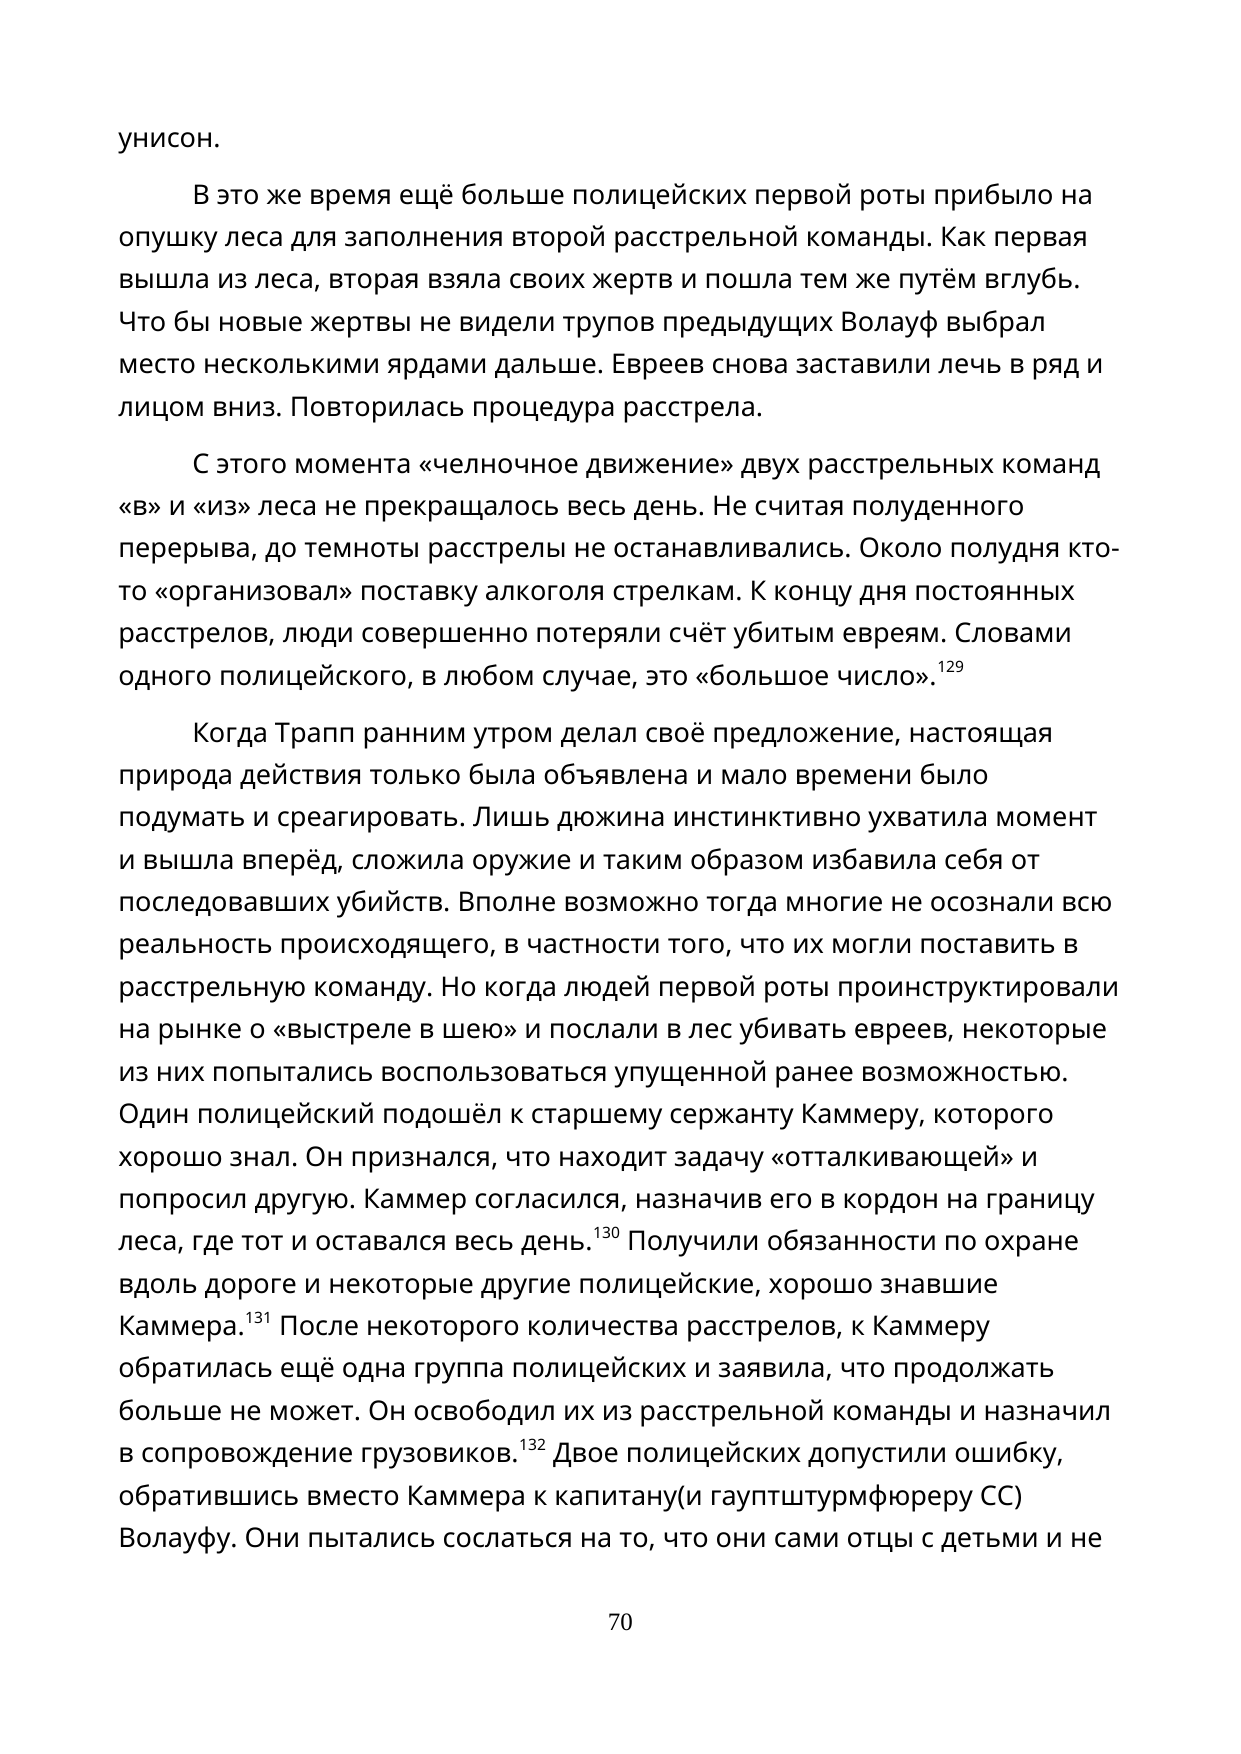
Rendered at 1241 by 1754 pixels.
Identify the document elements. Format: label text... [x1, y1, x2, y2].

text В это же время ещё больше полицейских первой роты прибыло на опушку леса для заполнения второй расстрельной команды. Как первая вышла из леса, вторая взяла своих жертв и пошла тем же путём вглубь. Что бы новые жертвы не видели трупов предыдущих Волауф выбрал место несколькими ярдами дальше. Евреев снова заставили лечь в ряд и лицом вниз. Повторилась процедура расстрела. [118, 175, 1122, 424]
text унисон. [118, 118, 1122, 155]
text С этого момента «челночное движение» двух расстрельных команд «в» и «из» леса не прекращалось весь день. Не считая полуденного перерыва, до темноты расстрелы не останавливались. Около полудня кто-то «организовал» поставку алкоголя стрелкам. К концу дня постоянных расстрелов, люди совершенно потеряли счёт убитым евреям. Словами одного полицейского, в любом случае, это «большое число». [118, 444, 1122, 693]
text Когда Трапп ранним утром делал своё предложение, настоящая природа действия только была объявлена и мало времени было подумать и среагировать. Лишь дюжина инстинктивно ухватила момент и вышла вперёд, сложила оружие и таким образом избавила себя от последовавших убийств. Вполне возможно тогда многие не осознали всю реальность происходящего, в частности того, что их могли поставить в расстрельную команду. Но когда людей первой роты проинструктировали на рынке о «выстреле в шею» и послали в лес убивать евреев, некоторые из них попытались воспользоваться упущенной ранее возможностью. Один полицейский подошёл к старшему сержанту Каммеру, которого хорошо знал. Он признался, что находит задачу «отталкивающей» и попросил другую. Каммер согласился, назначив его в кордон на границу леса, где тот и оставался весь день. Получили обязанности по охране вдоль дороге и некоторые другие полицейские, хорошо знавшие Каммера. После некоторого количества расстрелов, к Каммеру обратилась ещё одна группа полицейских и заявила, что продолжать больше не может. Он освободил их из расстрельной команды и назначил в сопровождение грузовиков. Двое полицейских допустили ошибку, обратившись вместо Каммера к капитану(и гауптштурмфюреру СС) Волауфу. Они пытались сослаться на то, что они сами отцы с детьми и не [118, 713, 1122, 1555]
